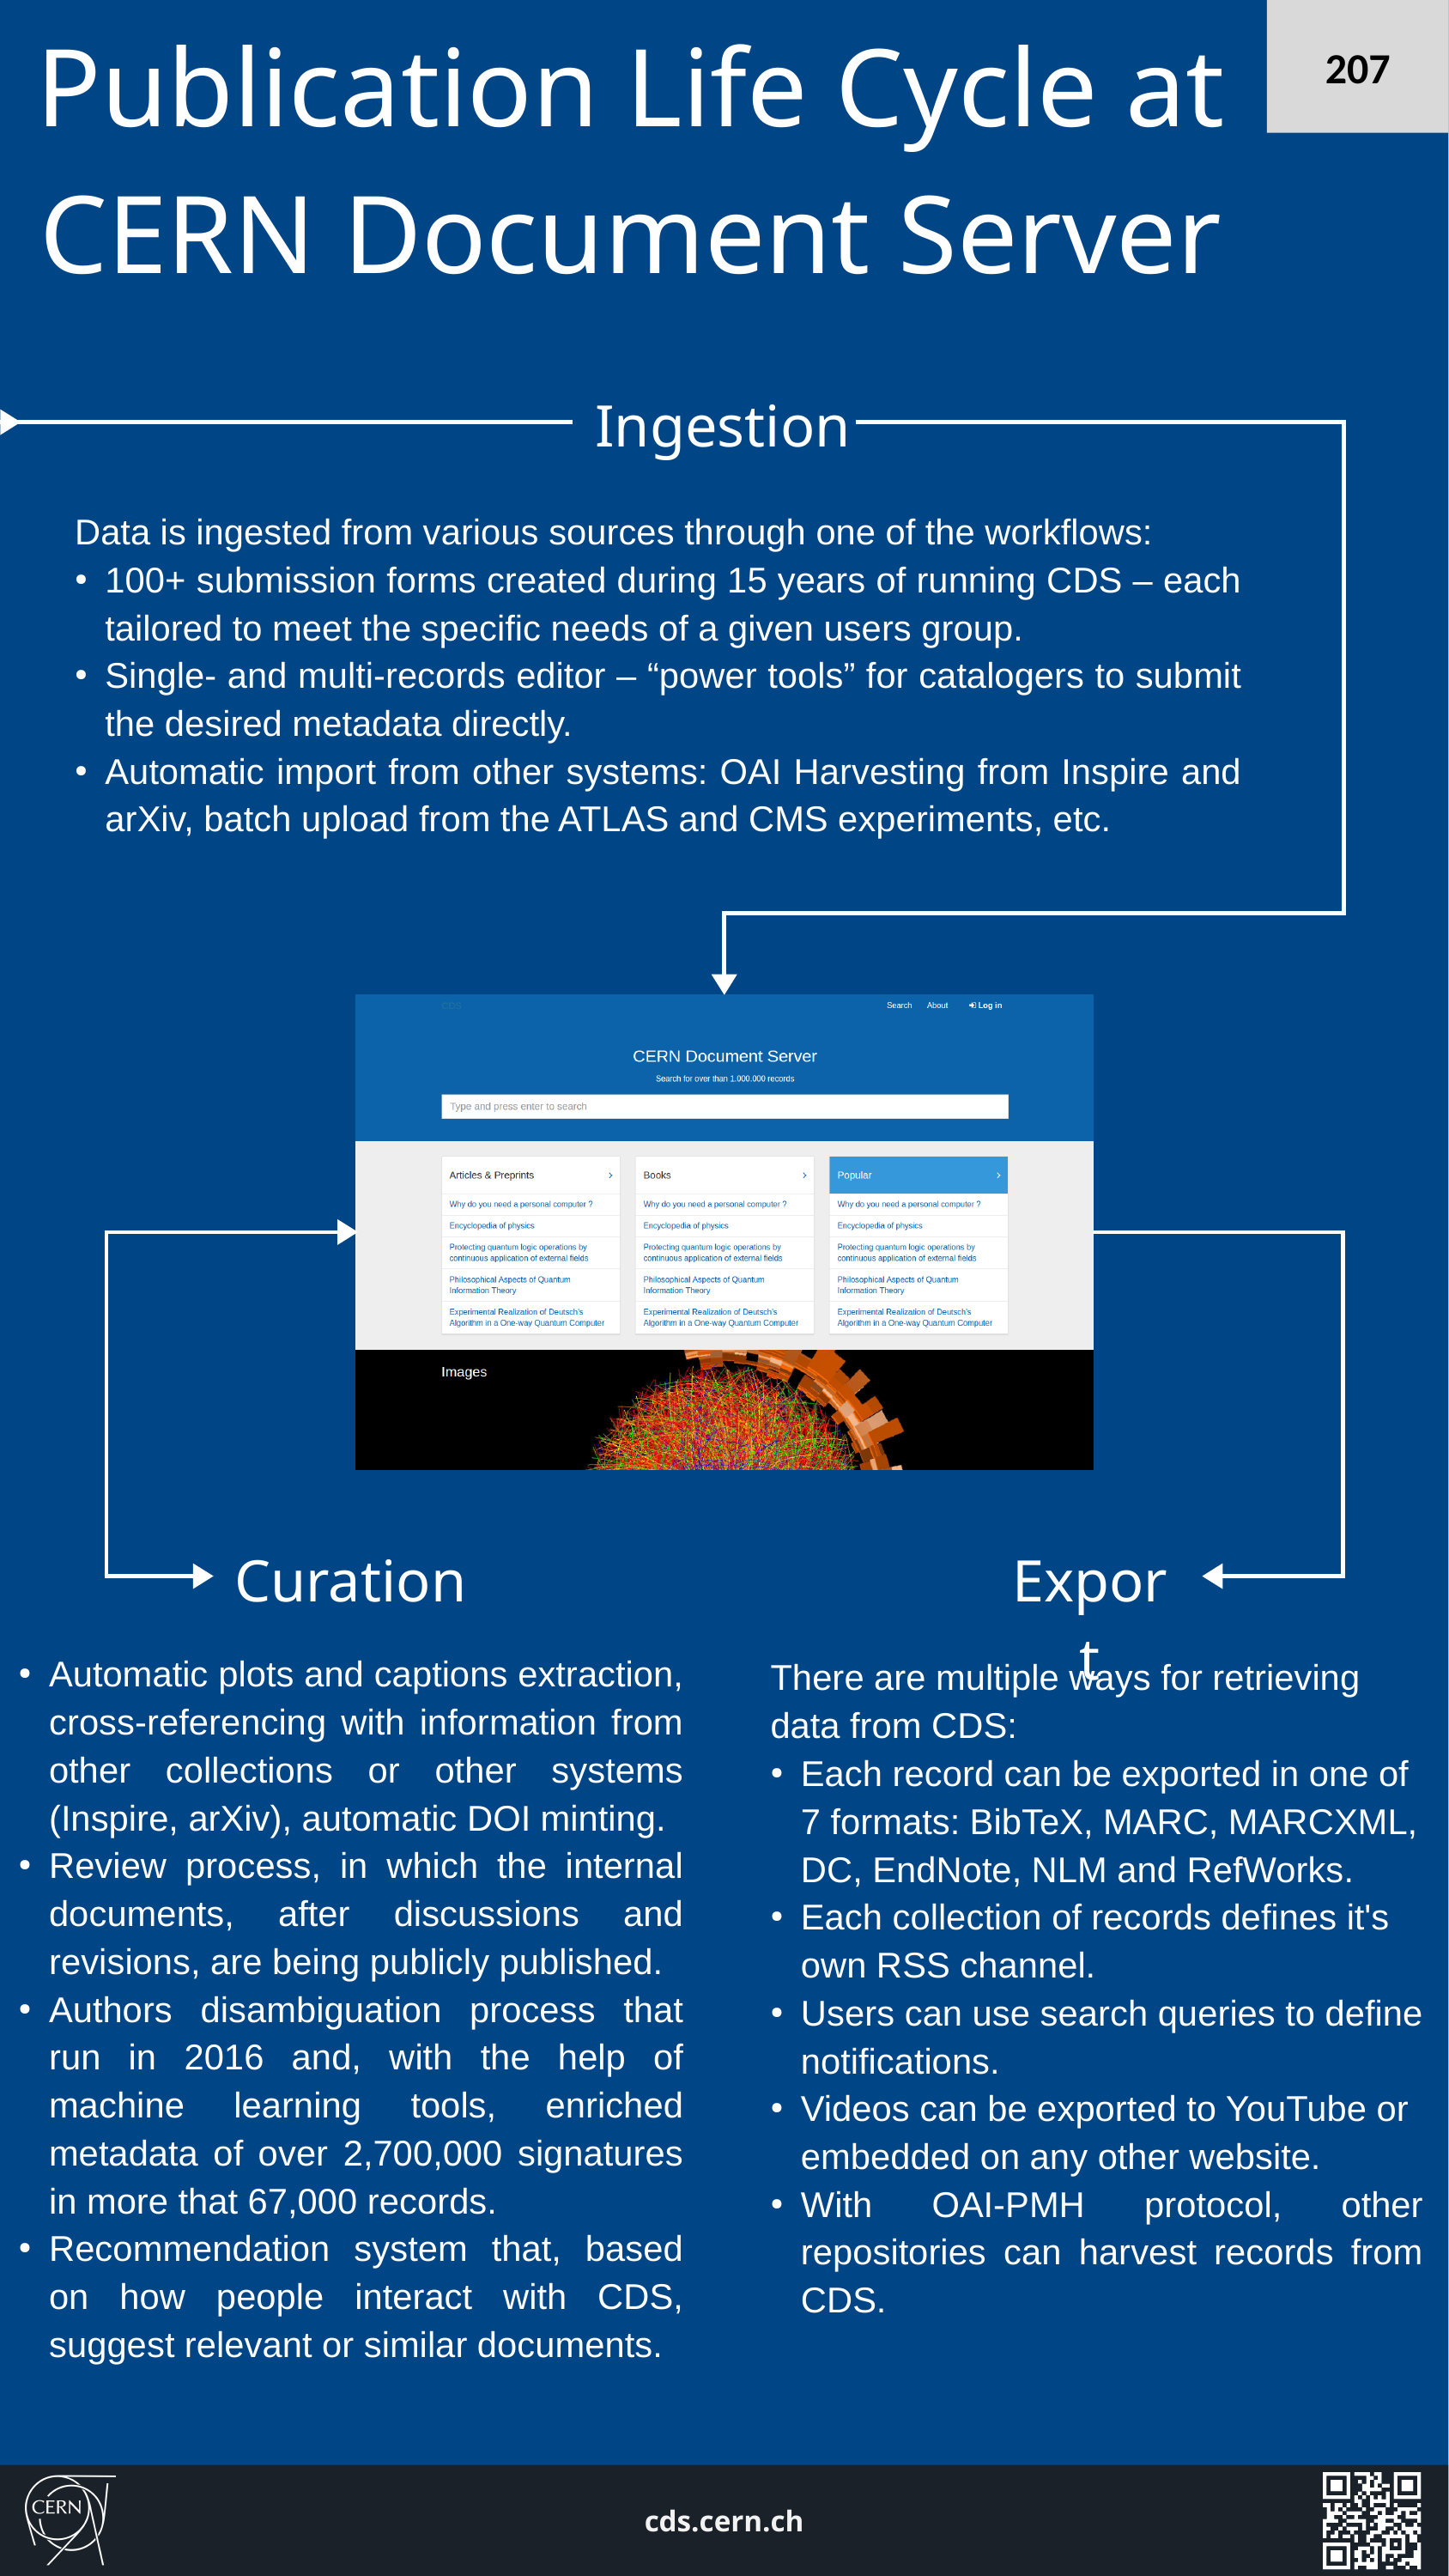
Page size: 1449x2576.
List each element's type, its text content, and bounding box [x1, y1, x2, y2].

picture [1319, 2468, 1425, 2573]
text_box Curation [221, 1534, 481, 1614]
text_box Export [999, 1534, 1198, 1614]
picture [25, 2475, 116, 2566]
picture [355, 994, 1094, 1470]
text_box [0, 2464, 1449, 2576]
text_box Ingestion [582, 379, 866, 465]
text_box 207 [1266, 0, 1449, 133]
text_box Data is ingested from various sources through one of the workflows: 100+ submission forms created during 15 years of running CDS – each tailored to meet the specific needs of a given users group. Single- and multi-records editor – “power tools” for catalogers to submit the desired metadata directly. Automatic import from other systems: OAI Harvesting from Inspire and arXiv, batch upload from the ATLAS and CMS experiments, etc. [62, 498, 1255, 890]
text_box cds.cern.ch [632, 2496, 817, 2544]
text_box Publication Life Cycle at CERN Document Server [6, 5, 1256, 279]
text_box There are multiple ways for retrieving data from CDS: Each record can be exported in one of 7 formats: BibTeX, MARC, MARCXML, DC, EndNote, NLM and RefWorks. Each collection of records defines it's own RSS channel. Users can use search queries to define notifications. Videos can be exported to YouTube or embedded on any other website. With OAI-PMH protocol, other repositories can harvest records from CDS. [757, 1643, 1440, 2430]
text_box Automatic plots and captions extraction, cross-referencing with information from other collections or other systems (Inspire, arXiv), automatic DOI minting. Review process, in which the internal documents, after discussions and revisions, are being publicly published. Authors disambiguation process that run in 2016 and, with the help of machine learning tools, enriched metadata of over 2,700,000 signatures in more that 67,000 records. Recommendation system that, based on how people interact with CDS, suggest relevant or similar documents. [5, 1640, 697, 2404]
